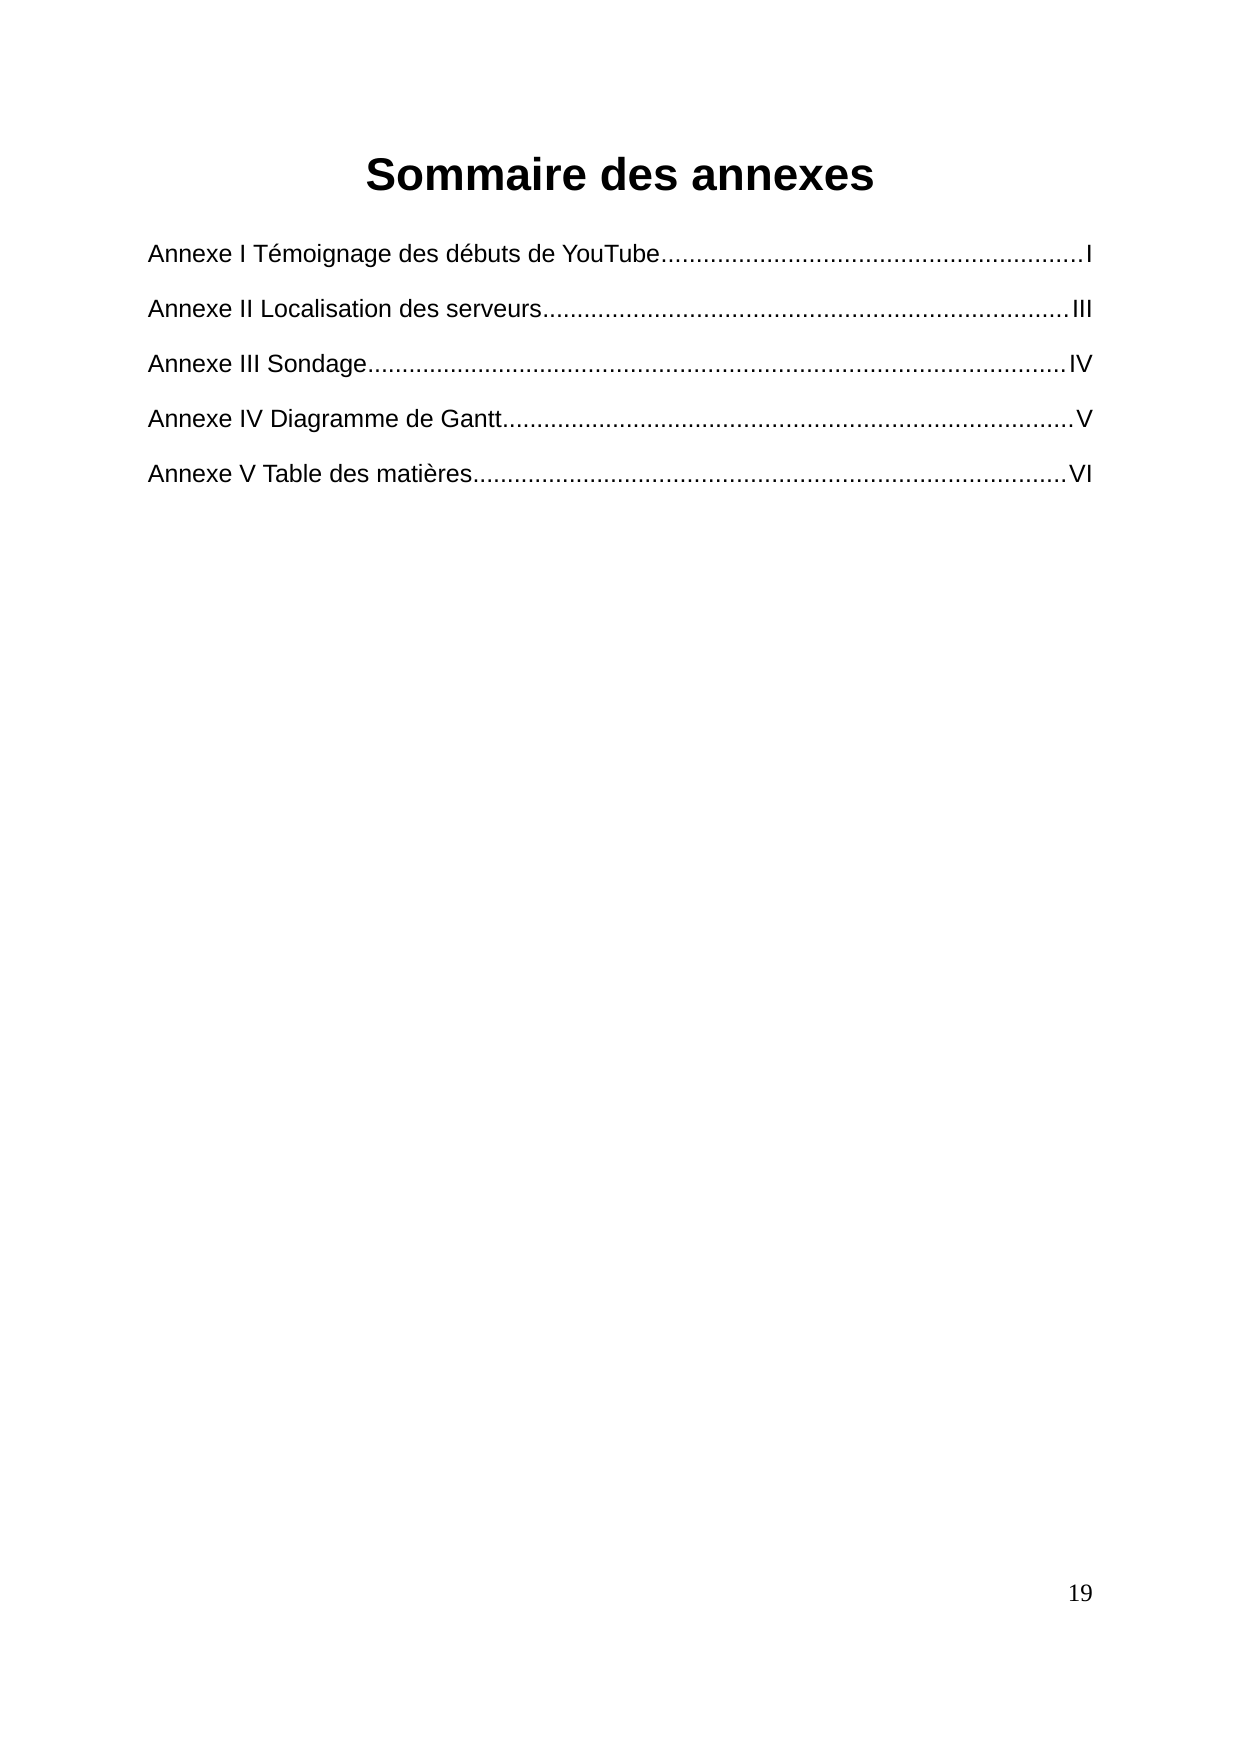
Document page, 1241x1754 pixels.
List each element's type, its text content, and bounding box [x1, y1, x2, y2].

text Annexe V Table des matières VI [148, 458, 1093, 487]
subtitle Sommaire des annexes [148, 148, 1093, 200]
text Annexe I Témoignage des débuts de YouTube I [148, 238, 1093, 267]
text Annexe IV Diagramme de Gantt V [148, 403, 1093, 432]
text Annexe III Sondage IV [148, 348, 1093, 377]
text Annexe II Localisation des serveurs III [148, 293, 1093, 322]
